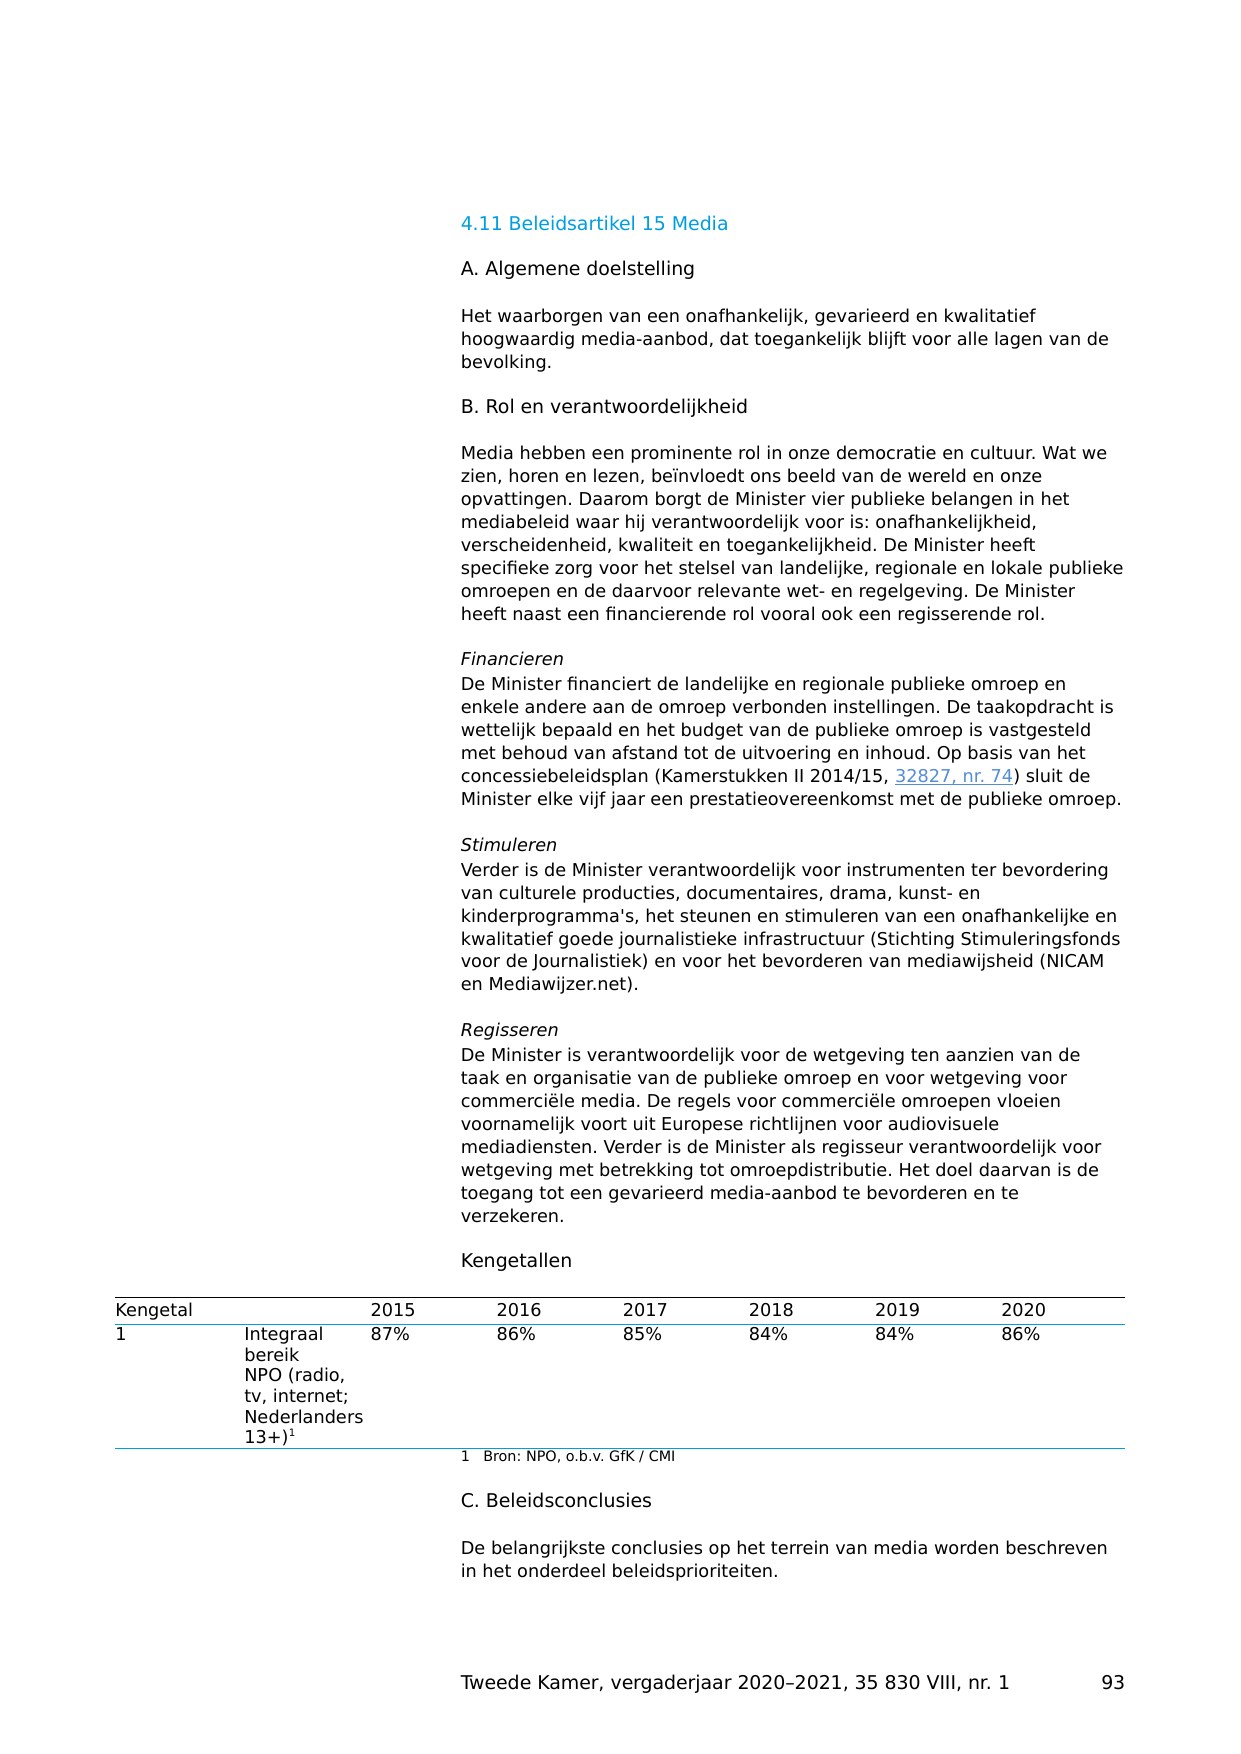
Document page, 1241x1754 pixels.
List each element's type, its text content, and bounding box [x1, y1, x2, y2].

text Media hebben een prominente rol in onze democratie en cultuur. Wat we zien, horen en lezen, beïnvloedt ons beeld van de wereld en onze opvattingen. Daarom borgt de Minister vier publieke belangen in het mediabeleid waar hij verantwoordelijk voor is: onafhankelijkheid, verscheidenheid, kwaliteit en toegankelijkheid. De Minister heeft specifieke zorg voor het stelsel van landelijke, regionale en lokale publieke omroepen en de daarvoor relevante wet- en regelgeving. De Minister heeft naast een financierende rol vooral ook een regisserende rol. [461, 441, 1125, 624]
table_cell 2019 [872, 1298, 998, 1323]
text Het waarborgen van een onafhankelijk, gevarieerd en kwalitatief hoogwaardig media-aanbod, dat toegankelijk blijft voor alle lagen van de bevolking. [461, 304, 1125, 373]
table_cell 87% [368, 1325, 493, 1448]
table_cell 86% [998, 1325, 1125, 1448]
table_cell 2015 [368, 1298, 493, 1323]
list Bron: NPO, o.b.v. GfK / CMI [461, 1449, 1125, 1465]
title B. Rol en verantwoordelijkheid [461, 396, 1125, 418]
title C. Beleidsconclusies [461, 1490, 1125, 1512]
text De belangrijkste conclusies op het terrein van media worden beschreven in het onderdeel beleidsprioriteiten. [461, 1536, 1125, 1582]
table_cell 2018 [746, 1298, 872, 1323]
text Stimuleren [461, 833, 1125, 856]
title A. Algemene doelstelling [461, 258, 1125, 280]
table_cell 1 [115, 1325, 241, 1448]
title 4.11 Beleidsartikel 15 Media [461, 213, 1125, 235]
table_cell 2020 [998, 1298, 1125, 1323]
table_header Tabel 53 Kengetallen [115, 1272, 1125, 1297]
table_cell 2016 [494, 1298, 620, 1323]
text Verder is de Minister verantwoordelijk voor instrumenten ter bevordering van culturele producties, documentaires, drama, kunst- en kinderprogramma's, het steunen en stimuleren van een onafhankelijke en kwalitatief goede journalistieke infrastructuur (Stichting Stimuleringsfonds voor de Journalistiek) en voor het bevorderen van mediawijsheid (NICAM en Mediawijzer.net). [461, 858, 1125, 995]
table_cell 84% [746, 1325, 872, 1448]
title Kengetallen [461, 1249, 1125, 1272]
table_cell 2017 [620, 1298, 746, 1323]
table_cell 86% [494, 1325, 620, 1448]
table_cell 84% [872, 1325, 998, 1448]
text De Minister is verantwoordelijk voor de wetgeving ten aanzien van de taak en organisatie van de publieke omroep en voor wetgeving voor commerciële media. De regels voor commerciële omroepen vloeien voornamelijk voort uit Europese richtlijnen voor audiovisuele mediadiensten. Verder is de Minister als regisseur verantwoordelijk voor wetgeving met betrekking tot omroepdistributie. Het doel daarvan is de toegang tot een gevarieerd media-aanbod te bevorderen en te verzekeren. [461, 1043, 1125, 1227]
text Regisseren [461, 1018, 1125, 1041]
text De Minister financiert de landelijke en regionale publieke omroep en enkele andere aan de omroep verbonden instellingen. De taakopdracht is wettelijk bepaald en het budget van de publieke omroep is vastgesteld met behoud van afstand tot de uitvoering en inhoud. Op basis van het concessiebeleidsplan (Kamerstukken II 2014/15, 32827, nr. 74) sluit de Minister elke vijf jaar een prestatieovereenkomst met de publieke omroep. [461, 672, 1125, 810]
text Financieren [461, 647, 1125, 670]
table_cell Kengetal [115, 1298, 367, 1323]
table_cell Integraal bereik NPO (radio, tv, internet; Nederlanders 13+)1 [241, 1325, 367, 1448]
table_cell 85% [620, 1325, 746, 1448]
